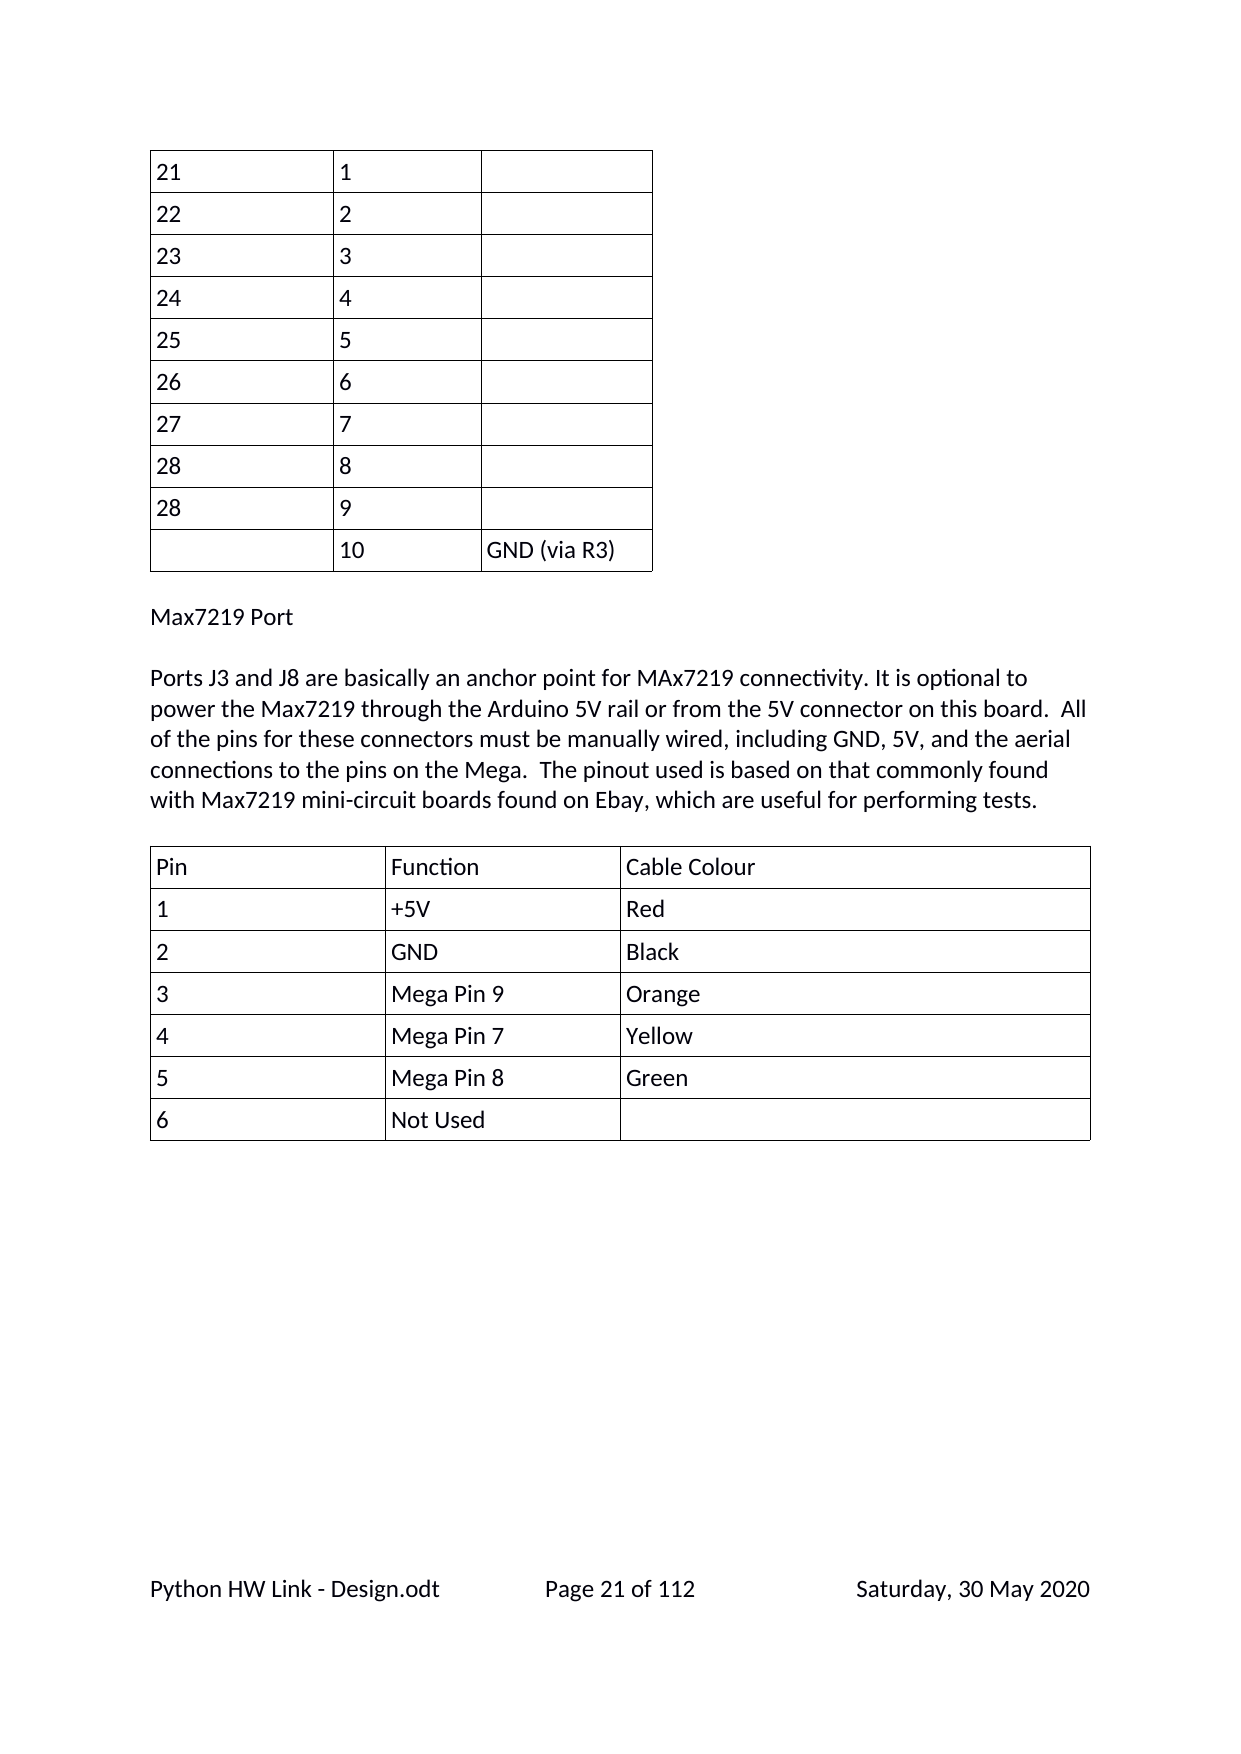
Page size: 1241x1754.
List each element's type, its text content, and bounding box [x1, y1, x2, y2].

table_cell GND [386, 931, 620, 972]
table_cell 6 [151, 1099, 385, 1140]
table_cell [621, 1099, 1090, 1140]
table_cell [482, 235, 652, 276]
table_header Pin [151, 847, 385, 888]
table_cell 1 [334, 151, 481, 192]
table_header Function [386, 847, 620, 888]
table_cell 28 [151, 446, 333, 487]
table_cell 24 [151, 277, 333, 318]
table_cell [482, 488, 652, 529]
table_cell Black [621, 931, 1090, 972]
table_cell Yellow [621, 1015, 1090, 1056]
table_cell 3 [151, 973, 385, 1014]
table_cell 9 [334, 488, 481, 529]
table_cell Orange [621, 973, 1090, 1014]
table_cell 28 [151, 488, 333, 529]
table_cell [482, 404, 652, 444]
table_cell 25 [151, 319, 333, 360]
table_cell Mega Pin 9 [386, 973, 620, 1014]
table_cell Mega Pin 8 [386, 1057, 620, 1098]
table_cell 26 [151, 361, 333, 402]
text Ports J3 and J8 are basically an anchor point for MAx7219 connectivity. It is optional to power the Max7219 through the Arduino 5V rail or from the 5V connector on this board. All of the pins for these connectors must be manually wired, including GND, 5V, and the aerial connections to the pins on the Mega. The pinout used is based on that commonly found with Max7219 mini-circuit boards found on Ebay, which are useful for performing tests. [150, 662, 1090, 815]
table_cell 4 [334, 277, 481, 318]
table_cell 5 [334, 319, 481, 360]
table_header Cable Colour [621, 847, 1090, 888]
table_cell [482, 319, 652, 360]
table_cell 2 [151, 931, 385, 972]
table_cell Not Used [386, 1099, 620, 1140]
table_cell 2 [334, 193, 481, 234]
table_cell Red [621, 889, 1090, 930]
table_cell 27 [151, 404, 333, 444]
table_cell 8 [334, 446, 481, 487]
table_cell [482, 361, 652, 402]
table_cell 10 [334, 530, 481, 571]
table_cell [482, 446, 652, 487]
table_cell 23 [151, 235, 333, 276]
table_cell 21 [151, 151, 333, 192]
table_cell [482, 193, 652, 234]
table_cell 3 [334, 235, 481, 276]
table_cell Mega Pin 7 [386, 1015, 620, 1056]
table_cell 1 [151, 889, 385, 930]
table_cell 5 [151, 1057, 385, 1098]
table_cell 22 [151, 193, 333, 234]
table_cell 7 [334, 404, 481, 444]
table_cell [482, 151, 652, 192]
table_cell 6 [334, 361, 481, 402]
table_cell [482, 277, 652, 318]
table_cell +5V [386, 889, 620, 930]
table_cell 4 [151, 1015, 385, 1056]
table_cell Green [621, 1057, 1090, 1098]
table_cell [151, 530, 333, 571]
table_cell GND (via R3) [482, 530, 652, 571]
text Max7219 Port [150, 601, 1090, 632]
